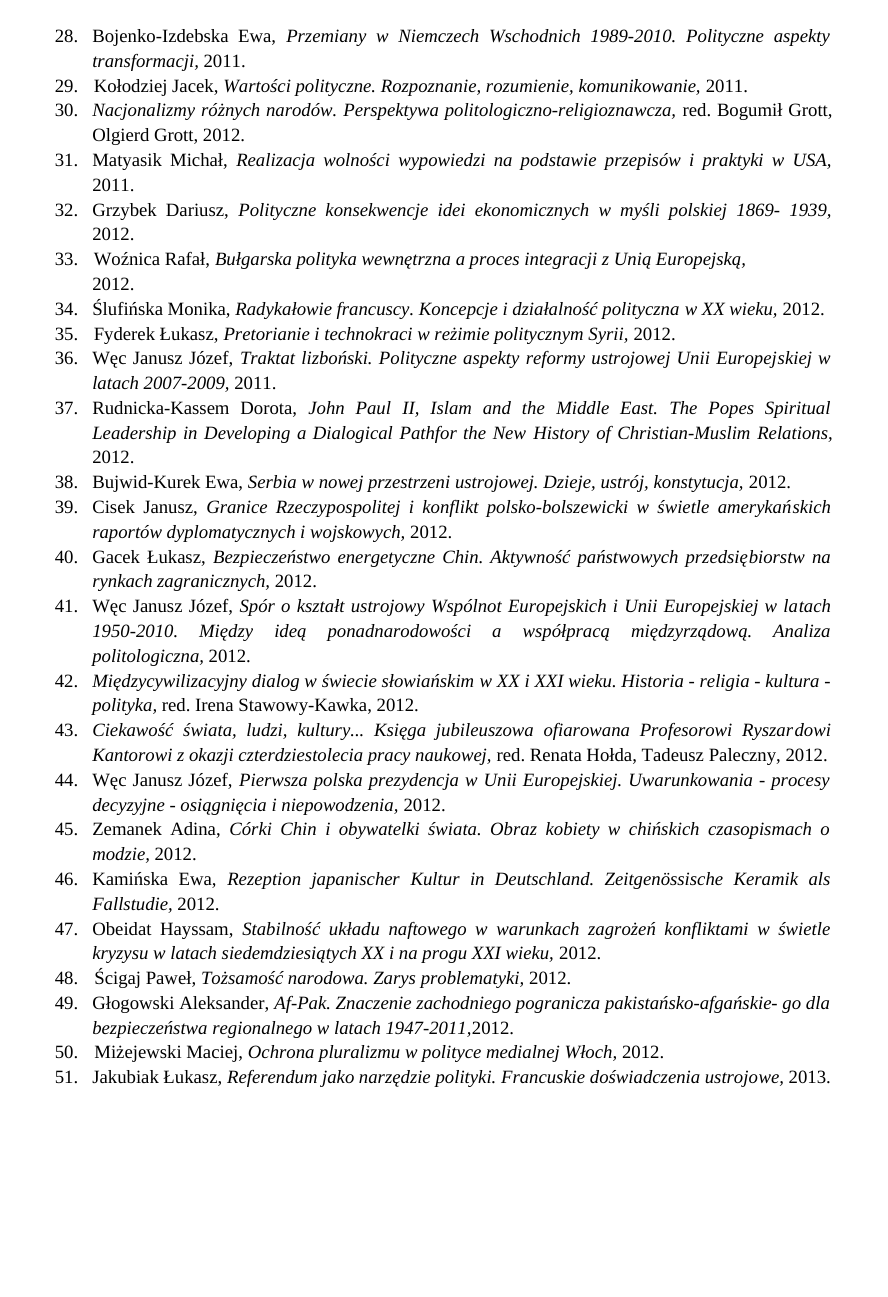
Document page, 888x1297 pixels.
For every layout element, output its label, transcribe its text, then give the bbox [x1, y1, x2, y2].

list Węc Janusz Józef, Pierwsza polska prezydencja w Unii Europejskiej. Uwarunkowania - procesy decyzyjne - osiągnięcia i niepowodzenia, 2012. [54, 769, 832, 815]
list Bojenko-Izdebska Ewa, Przemiany w Niemczech Wschodnich 1989-2010. Polityczne aspekty transformacji, 2011. [54, 25, 832, 71]
list Kołodziej Jacek, Wartości polityczne. Rozpoznanie, rozumienie, komunikowanie, 2011. [54, 74, 832, 96]
list Gacek Łukasz, Bezpieczeństwo energetyczne Chin. Aktywność państwowych przedsię­biorstw na rynkach zagranicznych, 2012. [54, 546, 832, 592]
list Nacjonalizmy różnych narodów. Perspektywa politologiczno-religioznawcza, red. Bogumił Grott, Olgierd Grott, 2012. [54, 99, 832, 146]
list Bujwid-Kurek Ewa, Serbia w nowej przestrzeni ustrojowej. Dzieje, ustrój, konstytucja, 2012. [54, 471, 832, 493]
list Woźnica Rafał, Bułgarska polityka wewnętrzna a proces integracji z Unią Europejską, [54, 248, 832, 270]
list Jakubiak Łukasz, Referendum jako narzędzie polityki. Francuskie doświadczenia ustrojo­we, 2013. [54, 1066, 832, 1088]
list Miżejewski Maciej, Ochrona pluralizmu w polityce medialnej Włoch, 2012. [54, 1041, 832, 1063]
list Międzycywilizacyjny dialog w świecie słowiańskim w XX i XXI wieku. Historia - religia - kultura - polityka, red. Irena Stawowy-Kawka, 2012. [54, 669, 832, 716]
list Węc Janusz Józef, Traktat lizboński. Polityczne aspekty reformy ustrojowej Unii Europej­skiej w latach 2007-2009, 2011. [54, 347, 832, 394]
list Obeidat Hayssam, Stabilność układu naftowego w warunkach zagrożeń konfliktami w świetle kryzysu w latach siedemdziesiątych XX i na progu XXI wieku, 2012. [54, 917, 832, 964]
list Rudnicka-Kassem Dorota, John Paul II, Islam and the Middle East. The Popes Spiritual Leadership in Developing a Dialogical Pathfor the New History of Christian-Muslim Rela­tions, 2012. [54, 397, 832, 468]
list Fyderek Łukasz, Pretorianie i technokraci w reżimie politycznym Syrii, 2012. [54, 322, 832, 344]
list Ciekawość świata, ludzi, kultury... Księga jubileuszowa ofiarowana Profesorowi Ryszar­dowi Kantorowi z okazji czterdziestolecia pracy naukowej, red. Renata Hołda, Tadeusz Paleczny, 2012. [54, 719, 832, 766]
list Ślufińska Monika, Radykałowie francuscy. Koncepcje i działalność polityczna w XX wieku, 2012. [54, 298, 832, 319]
list Ścigaj Paweł, Tożsamość narodowa. Zarys problematyki, 2012. [54, 967, 832, 989]
list Kamińska Ewa, Rezeption japanischer Kultur in Deutschland. Zeitgenössische Keramik als Fallstudie, 2012. [54, 868, 832, 914]
list Grzybek Dariusz, Polityczne konsekwencje idei ekonomicznych w myśli polskiej 1869- 1939, 2012. [54, 198, 832, 245]
list Matyasik Michał, Realizacja wolności wypowiedzi na podstawie przepisów i praktyki w USA, 2011. [54, 149, 832, 195]
list Cisek Janusz, Granice Rzeczypospolitej i konflikt polsko-bolszewicki w świetle amerykań­skich raportów dyplomatycznych i wojskowych, 2012. [54, 496, 832, 542]
list Głogowski Aleksander, Af-Pak. Znaczenie zachodniego pogranicza pakistańsko-afgańskie- go dla bezpieczeństwa regionalnego w latach 1947-2011,2012. [54, 992, 832, 1038]
list Węc Janusz Józef, Spór o kształt ustrojowy Wspólnot Europejskich i Unii Europejskiej w la­tach 1950-2010. Między ideą ponadnarodowości a współpracą międzyrządową. Analiza politologiczna, 2012. [54, 595, 832, 666]
text 2012. [54, 273, 832, 294]
list Zemanek Adina, Córki Chin i obywatelki świata. Obraz kobiety w chińskich czasopismach o modzie, 2012. [54, 818, 832, 865]
